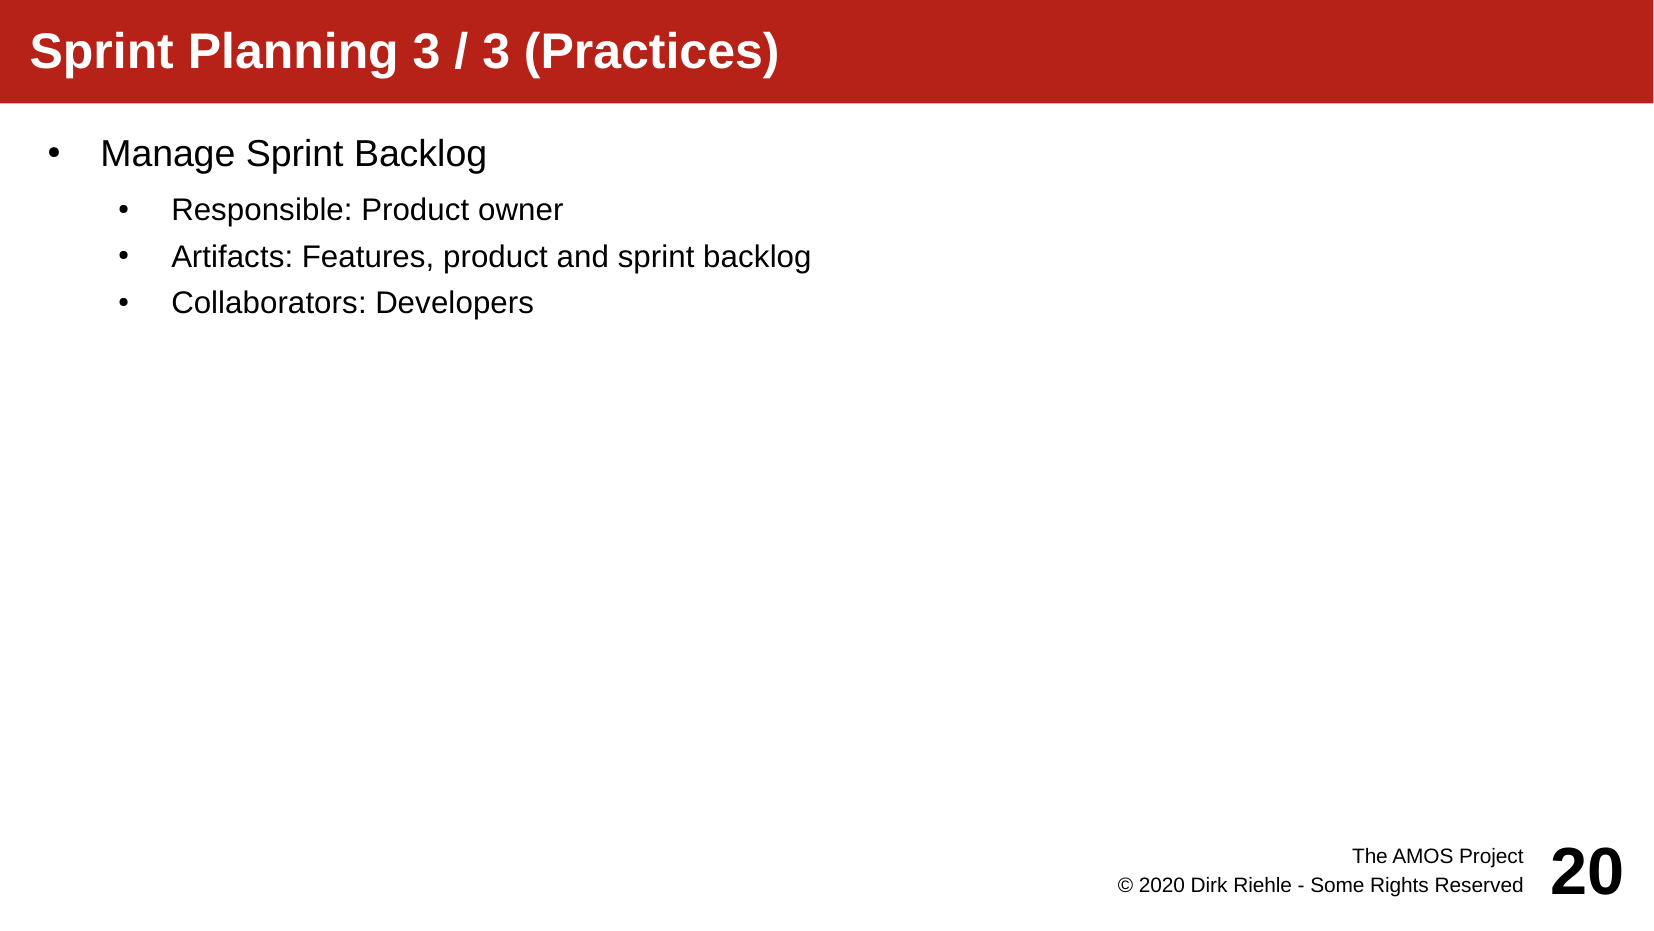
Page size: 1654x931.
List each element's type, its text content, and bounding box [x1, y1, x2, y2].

title Sprint Planning 3 / 3 (Practices) [0, 0, 1654, 104]
list Manage Sprint Backlog Responsible: Product owner Artifacts: Features, product and sprint backlog Collaborators: Developers [29, 132, 1625, 798]
